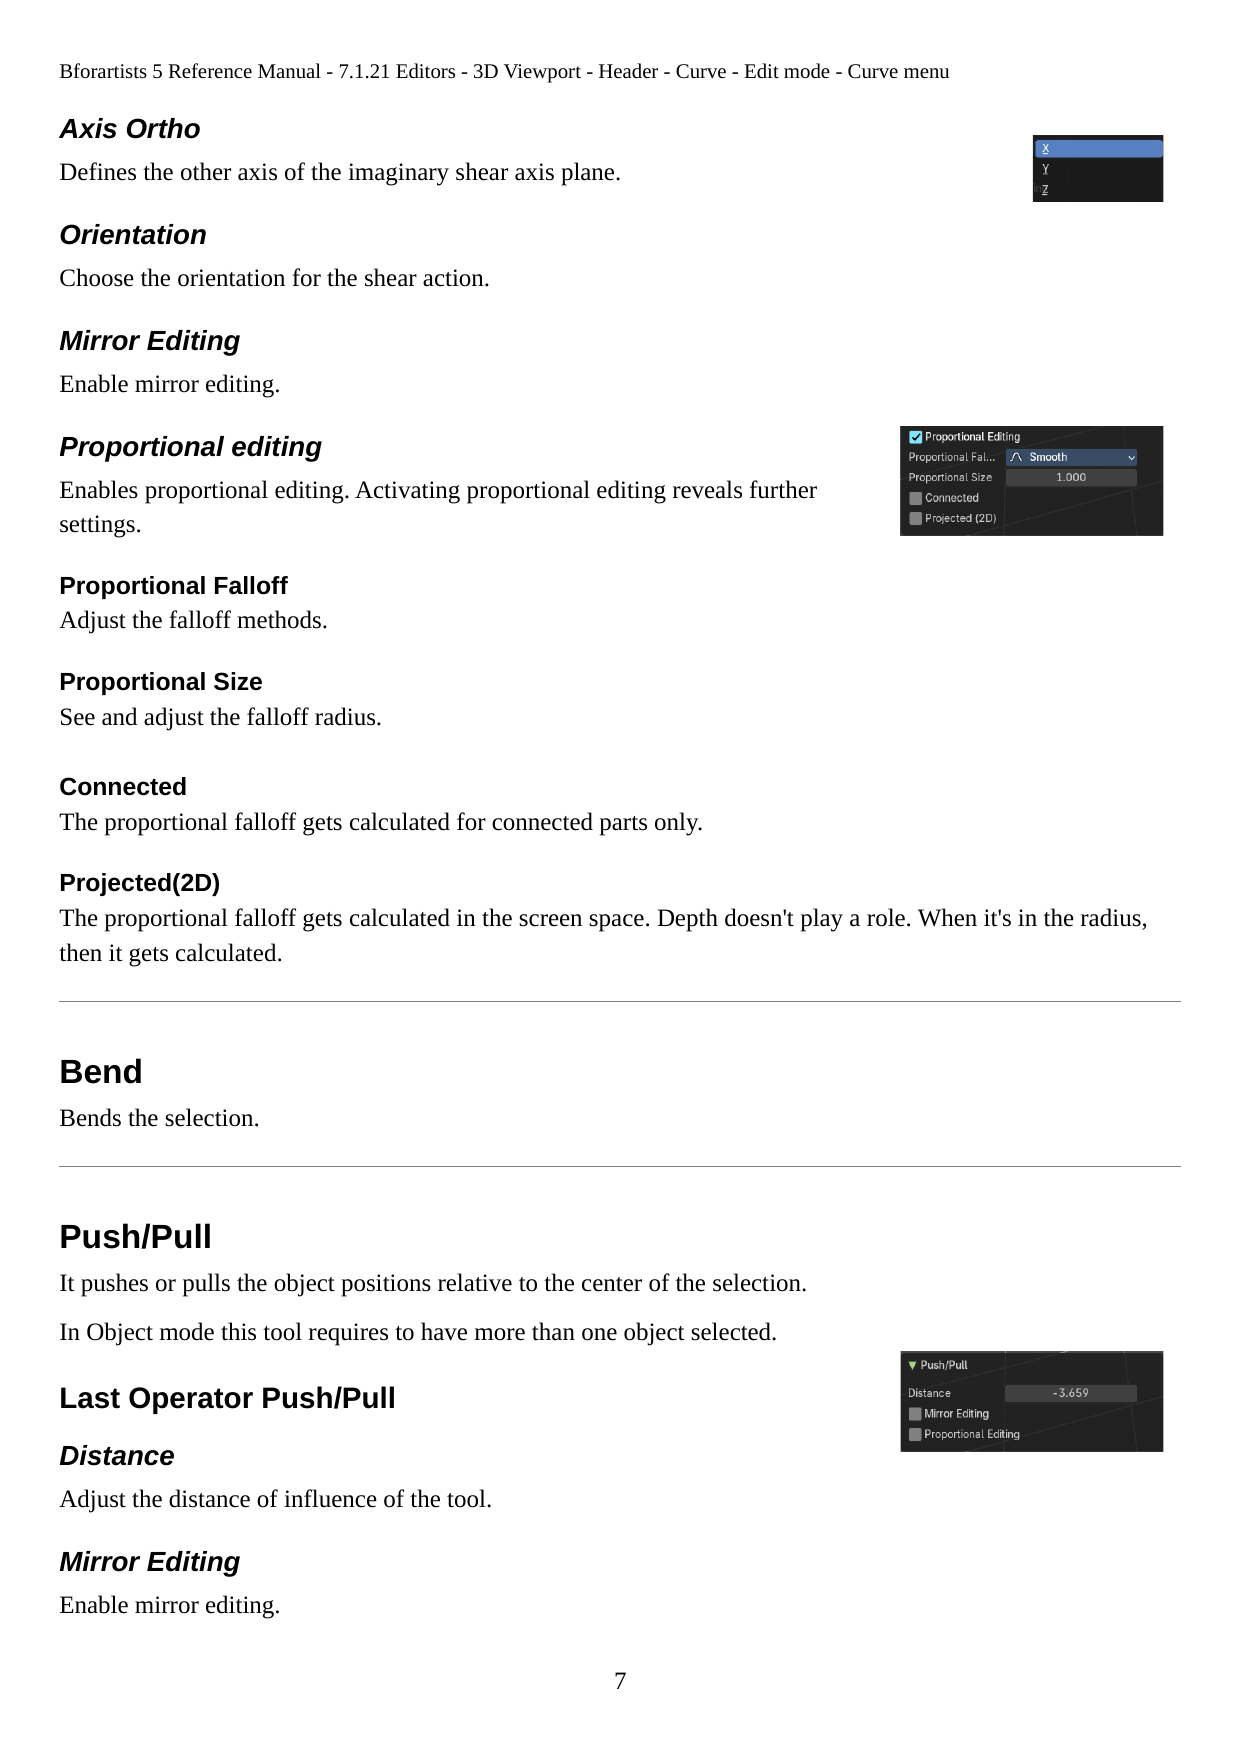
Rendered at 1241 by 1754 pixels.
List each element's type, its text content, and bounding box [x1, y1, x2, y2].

subtitle Proportional Size [59, 667, 1181, 696]
subtitle Axis Ortho [59, 113, 1181, 144]
subtitle Proportional Falloff [59, 571, 1181, 599]
text Defines the other axis of the imaginary shear axis plane. [59, 157, 1032, 186]
subtitle Proportional editing [59, 430, 900, 462]
subtitle Bend [59, 1052, 1181, 1090]
text Bends the selection. [59, 1103, 1181, 1132]
subtitle Orientation [59, 218, 1181, 250]
picture [1032, 135, 1164, 202]
subtitle Projected(2D) [59, 868, 1181, 897]
text Enable mirror editing. [59, 369, 1181, 398]
picture [900, 1351, 1164, 1452]
picture [900, 426, 1164, 536]
text The proportional falloff gets calculated in the screen space. Depth doesn't play a role. When it's in the radius, then it gets calculated. [59, 903, 1181, 966]
text It pushes or pulls the object positions relative to the center of the selection. [59, 1268, 1181, 1297]
text See and adjust the falloff radius. [59, 702, 1181, 731]
text Enable mirror editing. [59, 1590, 1181, 1619]
text Choose the orientation for the shear action. [59, 263, 1181, 292]
subtitle Push/Pull [59, 1217, 1181, 1256]
subtitle [1164, 1381, 1181, 1415]
text Adjust the falloff methods. [59, 606, 1181, 634]
subtitle Mirror Editing [59, 1546, 1181, 1577]
text The proportional falloff gets calculated for connected parts only. [59, 807, 1181, 836]
text Enables proportional editing. Activating proportional editing reveals further settings. [59, 475, 1181, 538]
subtitle Distance [59, 1440, 1181, 1472]
subtitle Mirror Editing [59, 324, 1181, 356]
subtitle Connected [59, 772, 1181, 801]
text Adjust the distance of influence of the tool. [59, 1484, 1181, 1513]
text In Object mode this tool requires to have more than one object selected. [59, 1317, 1181, 1346]
subtitle Last Operator Push/Pull [59, 1381, 900, 1415]
subtitle [1164, 430, 1181, 462]
